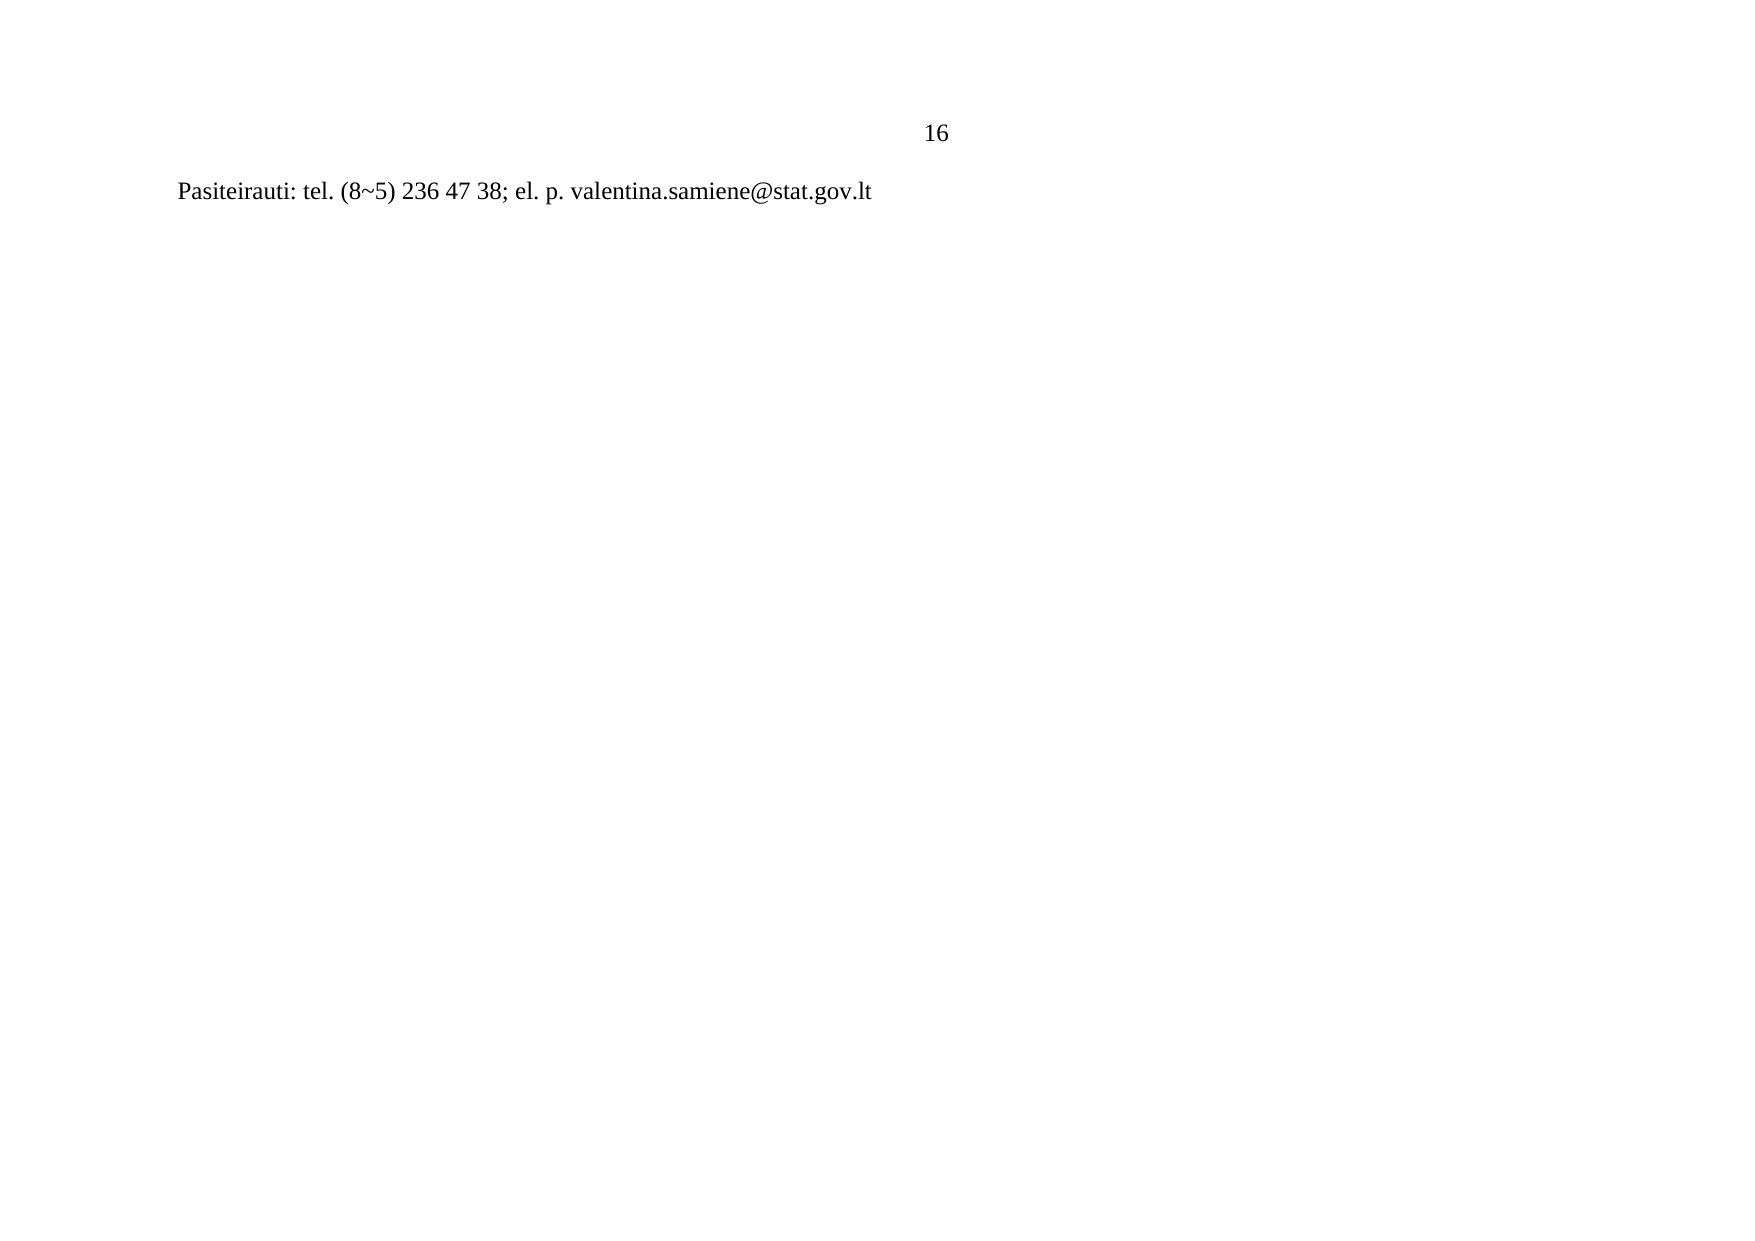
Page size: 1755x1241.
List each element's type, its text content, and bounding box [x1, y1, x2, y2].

text pasiteirauti: tel. (8~5) 236 47 38; el. p. valentina.samiene@stat.gov.lt [177, 176, 1695, 205]
